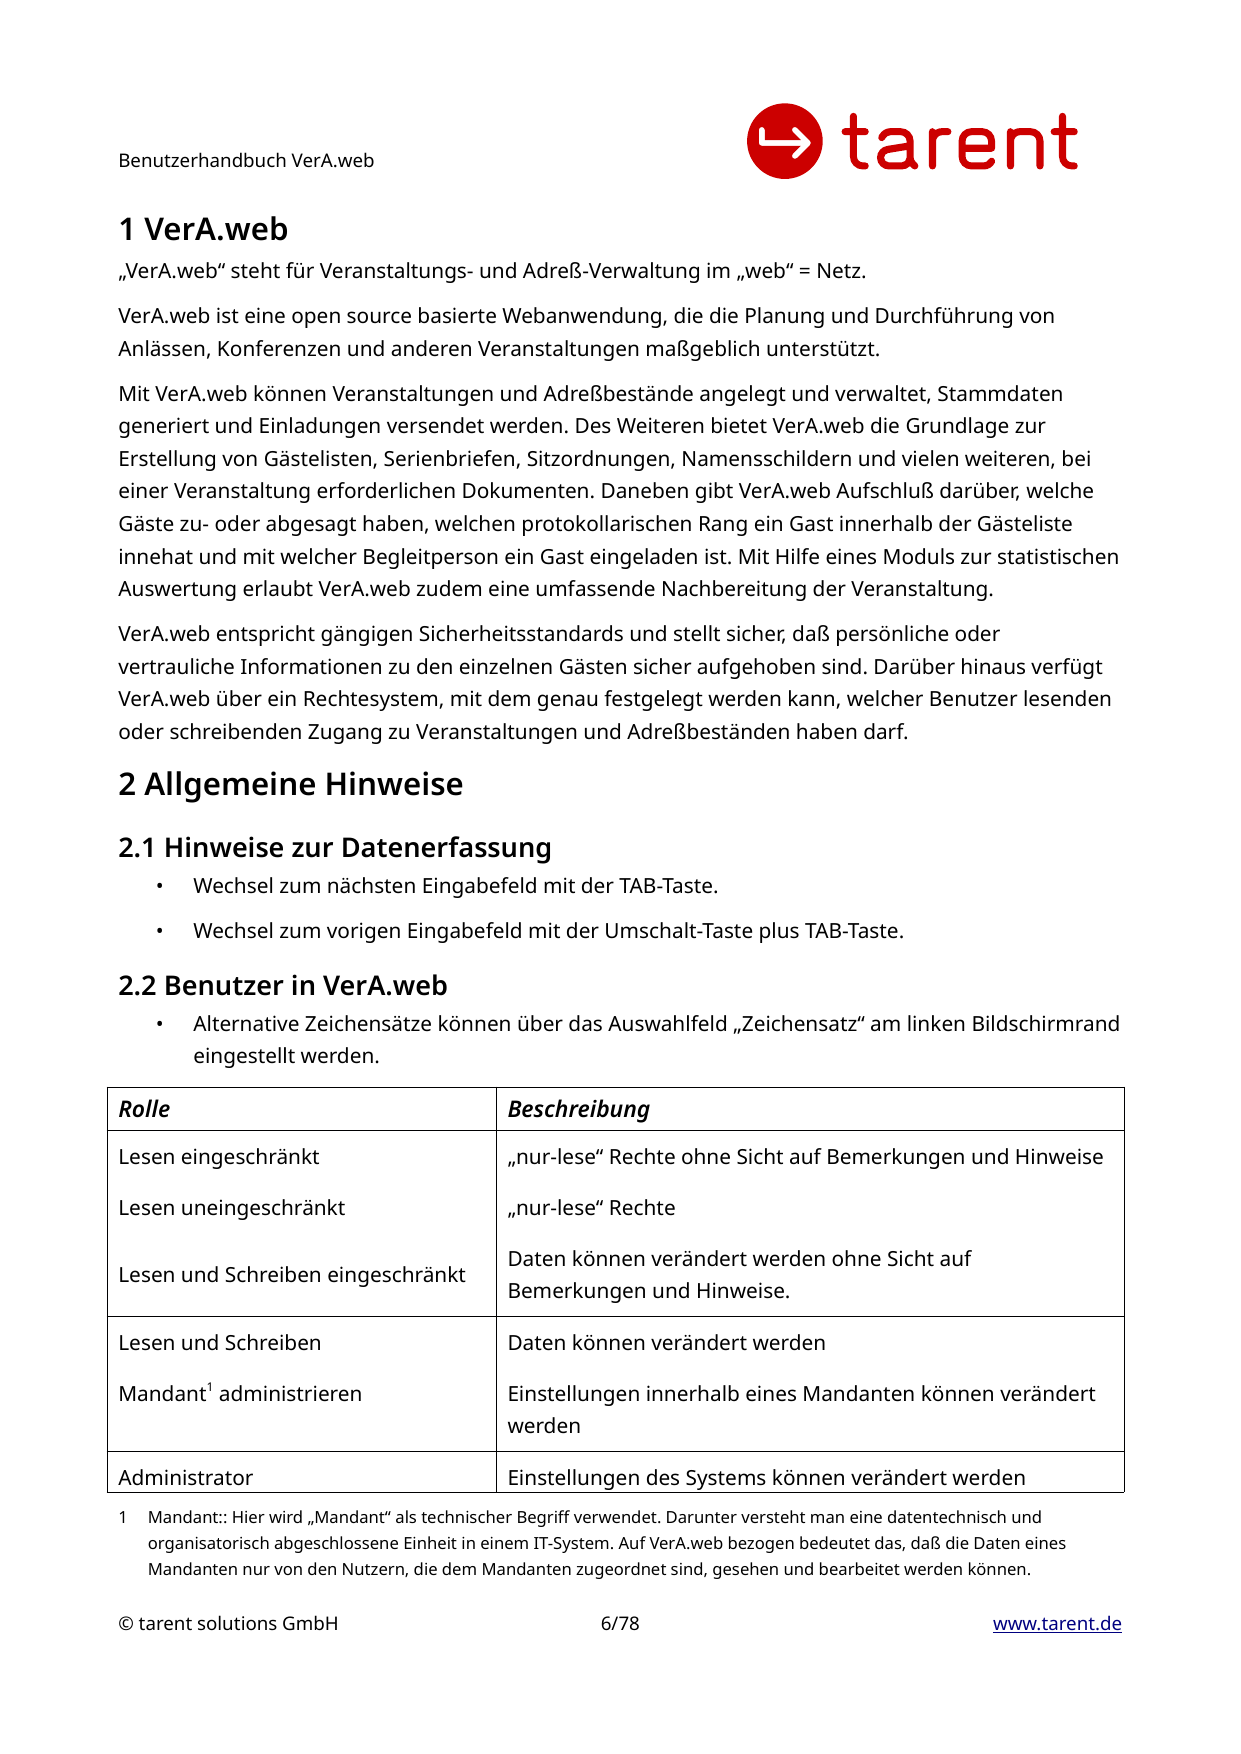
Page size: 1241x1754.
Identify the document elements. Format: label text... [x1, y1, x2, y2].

table_cell Daten können verändert werden [497, 1317, 1124, 1368]
text „VerA.web“ steht für Veranstaltungs- und Adreß-Verwaltung im „web“ = Netz. [118, 256, 1122, 284]
table_cell „nur-lese“ Rechte [497, 1182, 1124, 1233]
text VerA.web ist eine open source basierte Webanwendung, die die Planung und Durchführung von Anlässen, Konferenzen und anderen Veranstaltungen maßgeblich unterstützt. [118, 301, 1122, 362]
list Wechsel zum vorigen Eingabefeld mit der Umschalt-Taste plus TAB-Taste. [156, 916, 1122, 945]
table_header Rolle [108, 1088, 496, 1130]
table_cell Einstellungen innerhalb eines Mandanten können verändert werden [497, 1368, 1124, 1451]
list Wechsel zum nächsten Eingabefeld mit der TAB-Taste. [156, 871, 1122, 900]
subtitle VerA.web [118, 207, 1122, 250]
list Alternative Zeichensätze können über das Auswahlfeld „Zeichensatz“ am linken Bildschirmrand eingestellt werden. [156, 1009, 1122, 1070]
subtitle Allgemeine Hinweise [118, 762, 1122, 805]
table_cell Daten können verändert werden ohne Sicht auf Bemerkungen und Hinweise. [497, 1233, 1124, 1316]
table_cell Mandant administrieren [108, 1368, 496, 1451]
table_cell Lesen und Schreiben eingeschränkt [108, 1233, 496, 1316]
table_cell „nur-lese“ Rechte ohne Sicht auf Bemerkungen und Hinweise [497, 1131, 1124, 1182]
table_cell Lesen eingeschränkt [108, 1131, 496, 1182]
text Mit VerA.web können Veranstaltungen und Adreßbestände angelegt und verwaltet, Stammdaten generiert und Einladungen versendet werden. Des Weiteren bietet VerA.web die Grundlage zur Erstellung von Gästelisten, Serienbriefen, Sitzordnungen, Namensschildern und vielen weiteren, bei einer Veranstaltung erforderlichen Dokumenten. Daneben gibt VerA.web Aufschluß darüber, welche Gäste zu- oder abgesagt haben, welchen protokollarischen Rang ein Gast innerhalb der Gästeliste innehat und mit welcher Begleitperson ein Gast eingeladen ist. Mit Hilfe eines Moduls zur statistischen Auswertung erlaubt VerA.web zudem eine umfassende Nachbereitung der Veranstaltung. [118, 379, 1122, 603]
table_cell Administrator [108, 1452, 496, 1491]
table_cell Einstellungen des Systems können verändert werden [497, 1452, 1124, 1491]
subtitle Hinweise zur Datenerfassung [118, 829, 1122, 866]
table_header Beschreibung [497, 1088, 1124, 1130]
table_cell Lesen uneingeschränkt [108, 1182, 496, 1233]
table_cell Lesen und Schreiben [108, 1317, 496, 1368]
subtitle Benutzer in VerA.web [118, 967, 1122, 1003]
text VerA.web entspricht gängigen Sicherheitsstandards und stellt sicher, daß persönliche oder vertrauliche Informationen zu den einzelnen Gästen sicher aufgehoben sind. Darüber hinaus verfügt VerA.web über ein Rechtesystem, mit dem genau festgelegt werden kann, welcher Benutzer lesenden oder schreibenden Zugang zu Veranstaltungen und Adreßbeständen haben darf. [118, 619, 1122, 746]
